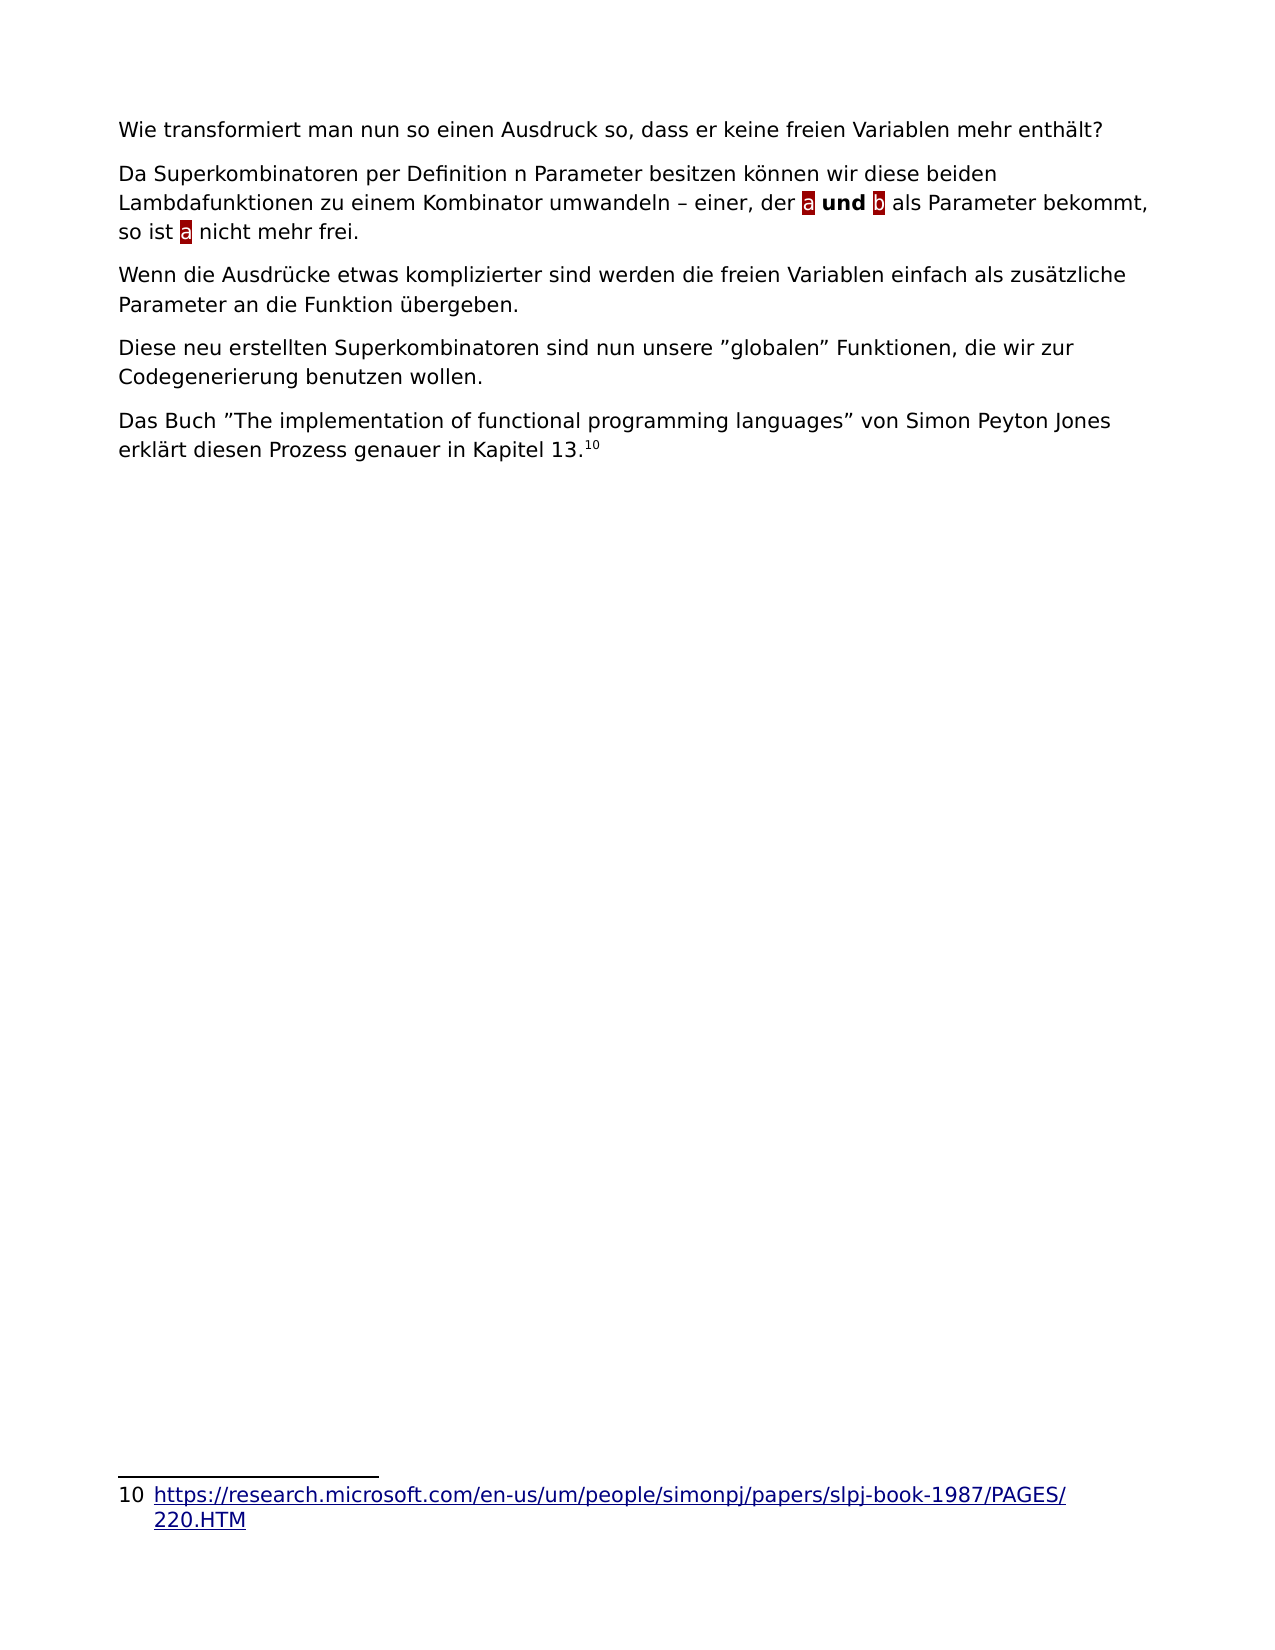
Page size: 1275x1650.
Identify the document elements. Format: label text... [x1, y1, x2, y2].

text Wie transformiert man nun so einen Ausdruck so, dass er keine freien Variablen mehr enthält? [118, 118, 1157, 142]
text Da Superkombinatoren per Definition n Parameter besitzen können wir diese beiden Lambdafunktionen zu einem Kombinator umwandeln – einer, der a und b als Parameter bekommt, so ist a nicht mehr frei. [118, 162, 1157, 244]
text Das Buch ”The implementation of functional programming languages” von Simon Peyton Jones erklärt diesen Prozess genauer in Kapitel 13. [118, 409, 1157, 462]
text https://research.microsoft.com/en-us/um/people/simonpj/papers/slpj-book-1987/PAGES/220.HTM [118, 1483, 1157, 1532]
text Wenn die Ausdrücke etwas komplizierter sind werden die freien Variablen einfach als zusätzliche Parameter an die Funktion übergeben. [118, 263, 1157, 317]
text Diese neu erstellten Superkombinatoren sind nun unsere ”globalen” Funktionen, die wir zur Codegenerierung benutzen wollen. [118, 336, 1157, 389]
